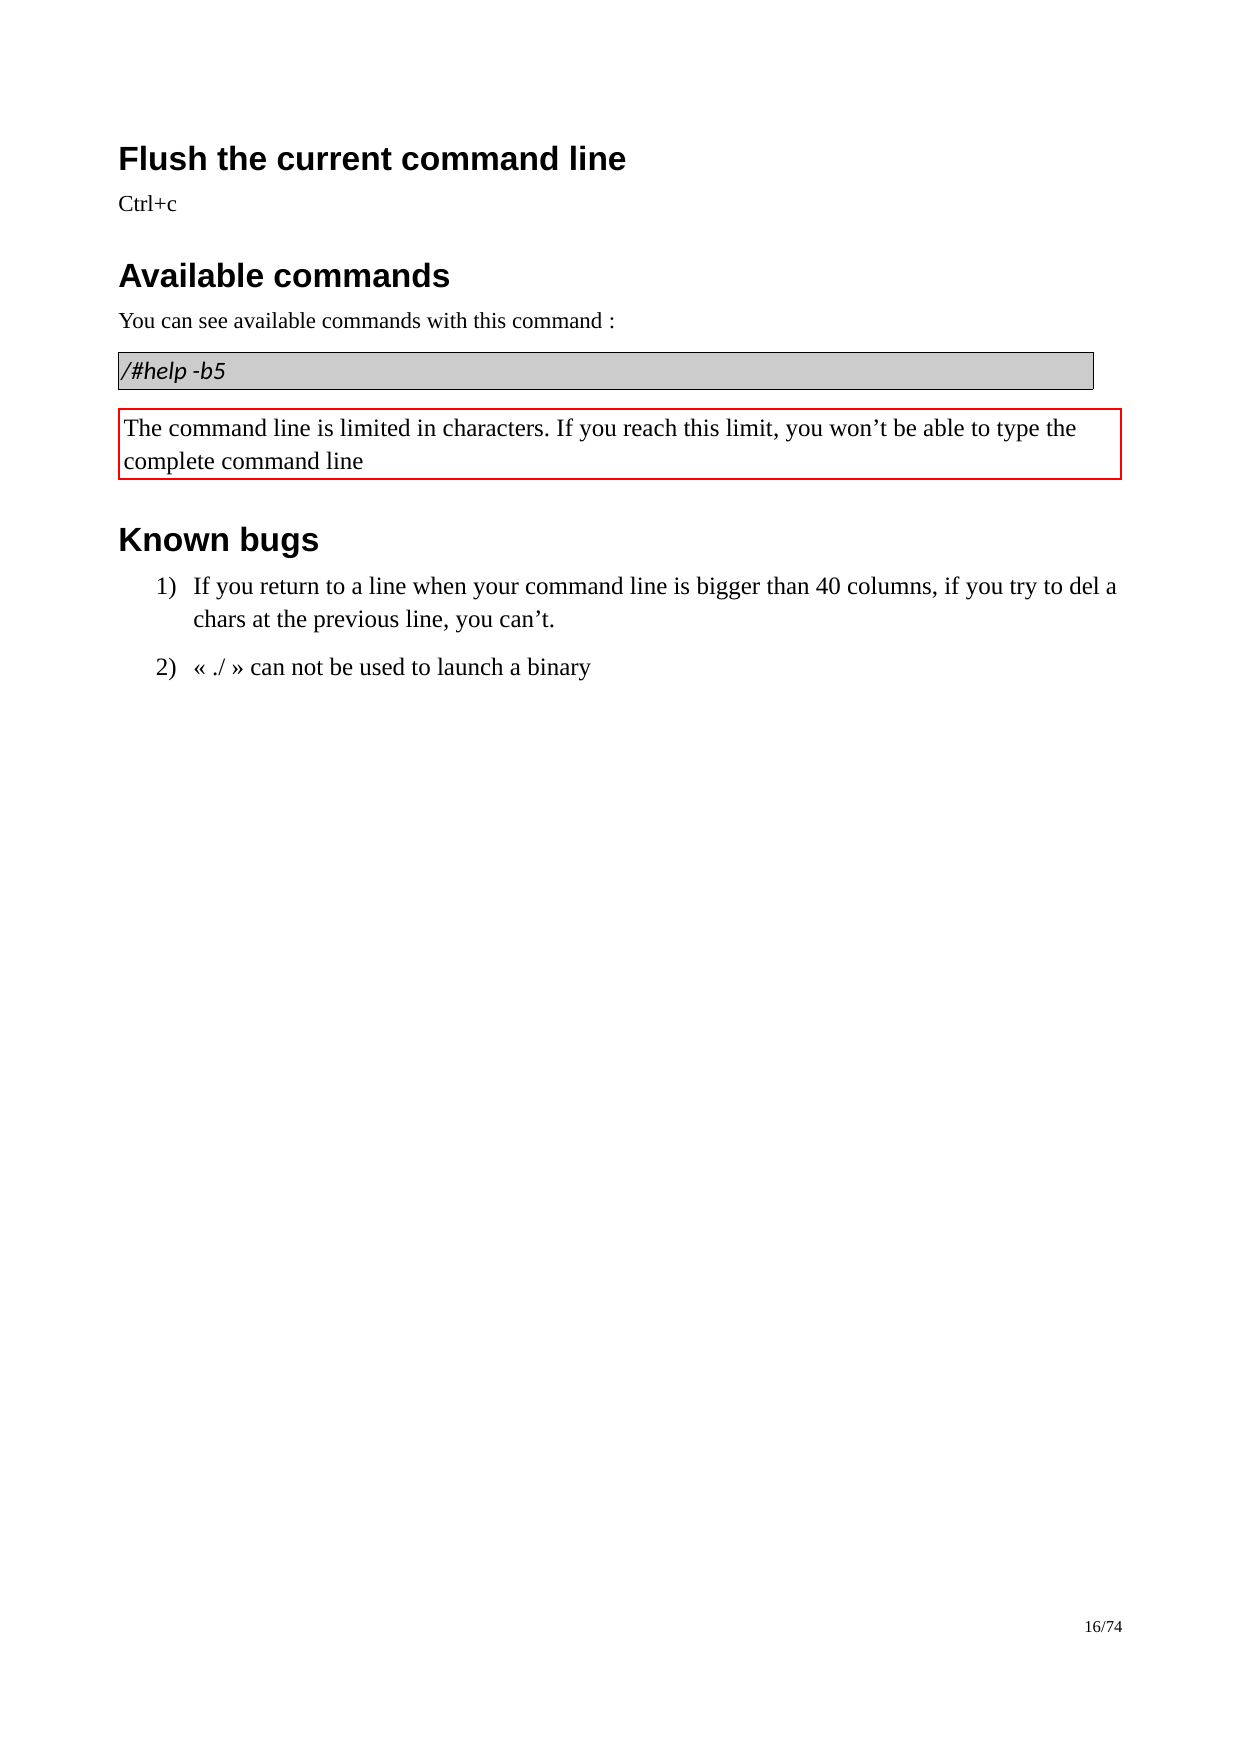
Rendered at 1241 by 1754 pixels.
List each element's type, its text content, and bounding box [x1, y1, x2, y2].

subtitle Flush the current command line [118, 139, 1122, 178]
list « ./ » can not be used to launch a binary [156, 652, 1122, 681]
text Ctrl+c [118, 190, 1122, 216]
subtitle Known bugs [118, 520, 1122, 559]
text The command line is limited in characters. If you reach this limit, you won’t be able to type the complete command line [120, 410, 1120, 478]
text You can see available commands with this command : [118, 307, 1122, 333]
list If you return to a line when your command line is bigger than 40 columns, if you try to del a chars at the previous line, you can’t. [156, 571, 1122, 633]
subtitle Available commands [118, 256, 1122, 294]
text /#help -b5 [119, 353, 1093, 389]
